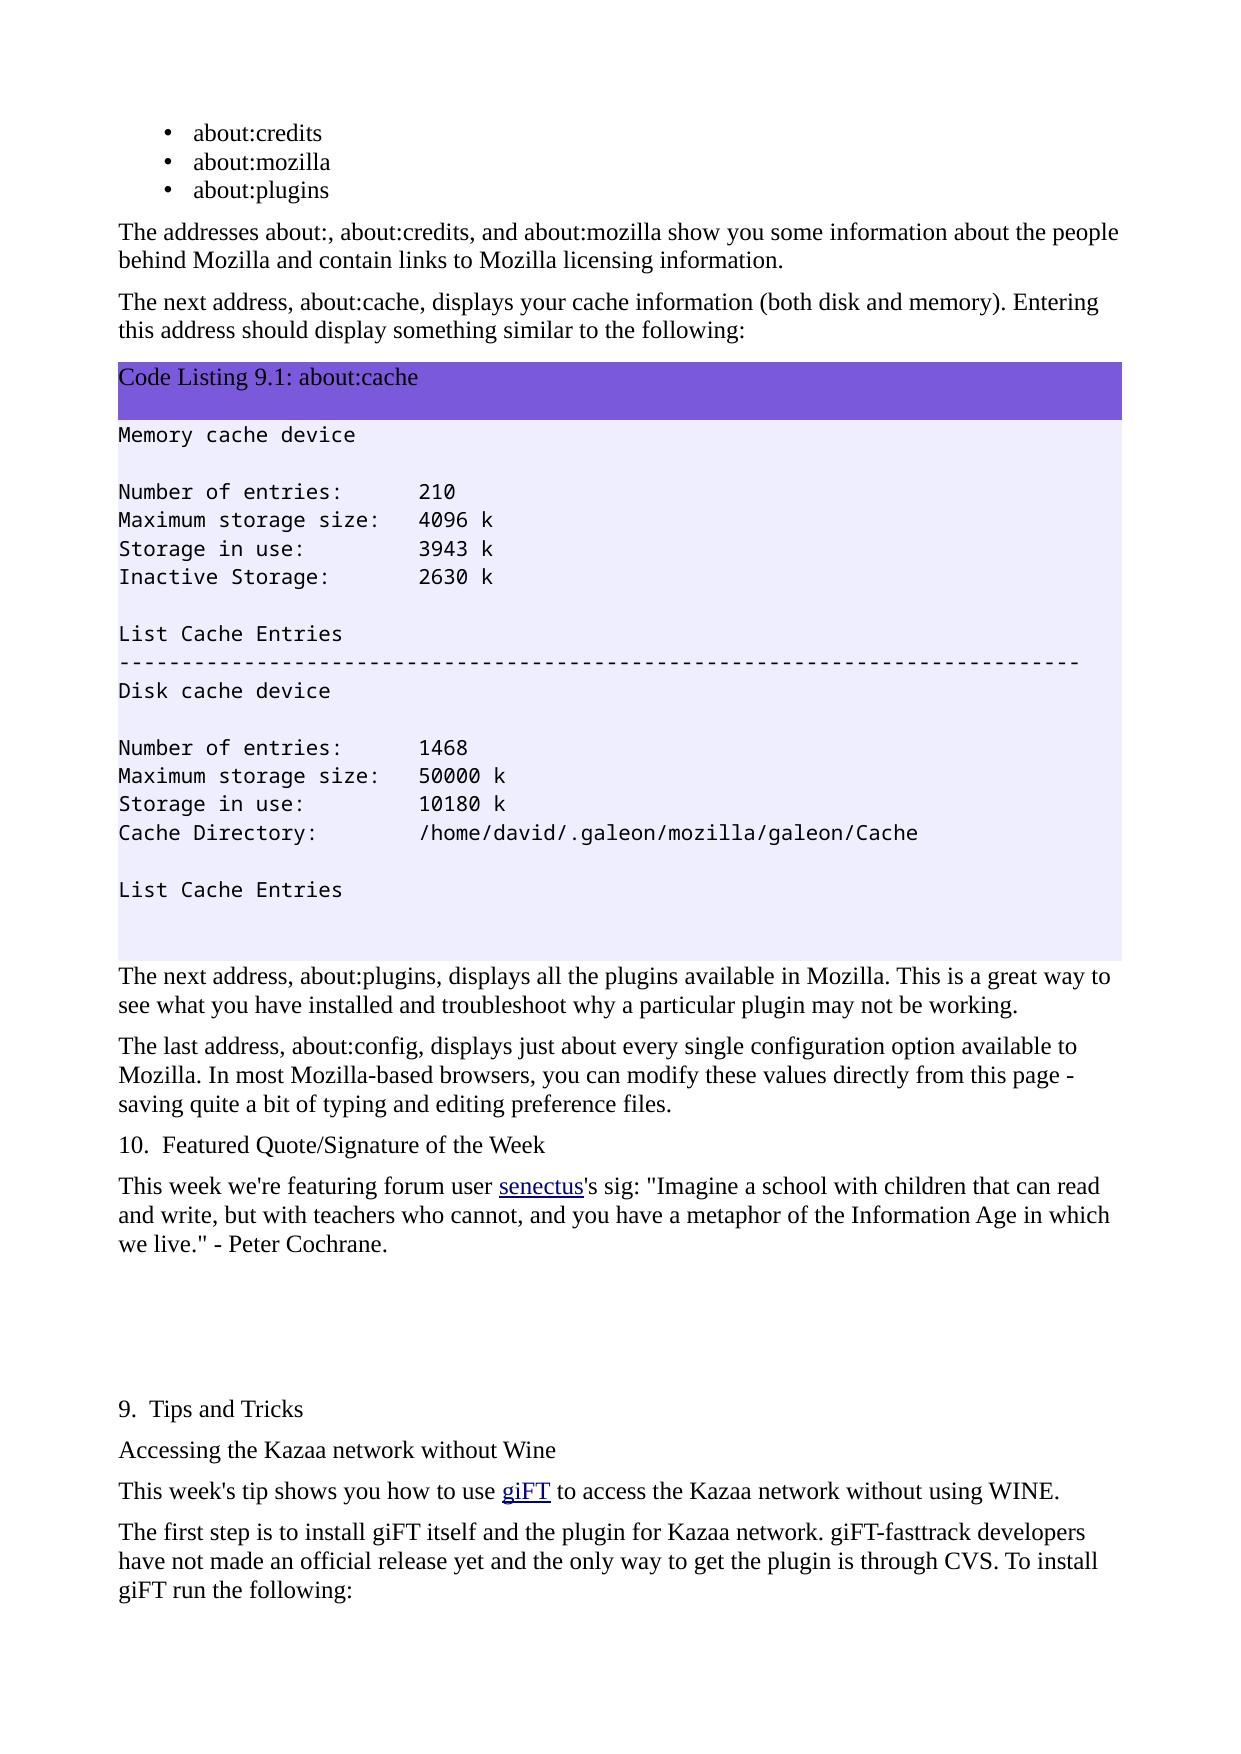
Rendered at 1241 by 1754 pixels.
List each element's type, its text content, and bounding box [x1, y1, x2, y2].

text 10. Featured Quote/Signature of the Week [118, 1130, 1122, 1159]
text This week's tip shows you how to use giFT to access the Kazaa network without using WINE. [118, 1476, 1122, 1505]
table_cell Memory cache device Number of entries: 210 Maximum storage size: 4096 k Storage in use: 3943 k Inactive Storage: 2630 k List Cache Entries ----------------------------------------------------------------------------- Disk cache device Number of entries: 1468 Maximum storage size: 50000 k Storage in use: 10180 k Cache Directory: /home/david/.galeon/mozilla/galeon/Cache List Cache Entries [118, 420, 1122, 961]
text The next address, about:plugins, displays all the plugins available in Mozilla. This is a great way to see what you have installed and troubleshoot why a particular plugin may not be working. [118, 961, 1122, 1019]
text 9. Tips and Tricks [118, 1394, 1122, 1422]
list about:mozilla [164, 147, 1122, 176]
text The last address, about:config, displays just about every single configuration option available to Mozilla. In most Mozilla-based browsers, you can modify these values directly from this page - saving quite a bit of typing and editing preference files. [118, 1031, 1122, 1117]
text The addresses about:, about:credits, and about:mozilla show you some information about the people behind Mozilla and contain links to Mozilla licensing information. [118, 217, 1122, 274]
text Accessing the Kazaa network without Wine [118, 1435, 1122, 1464]
list about:credits [164, 118, 1122, 147]
text The next address, about:cache, displays your cache information (both disk and memory). Entering this address should display something similar to the following: [118, 287, 1122, 344]
table_header Code Listing 9.1: about:cache [118, 362, 1122, 420]
list about:plugins [164, 176, 1122, 204]
text This week we're featuring forum user senectus's sig: "Imagine a school with children that can read and write, but with teachers who cannot, and you have a metaphor of the Information Age in which we live." - Peter Cochrane. [118, 1171, 1122, 1257]
text The first step is to install giFT itself and the plugin for Kazaa network. giFT-fasttrack developers have not made an official release yet and the only way to get the plugin is through CVS. To install giFT run the following: [118, 1517, 1122, 1604]
